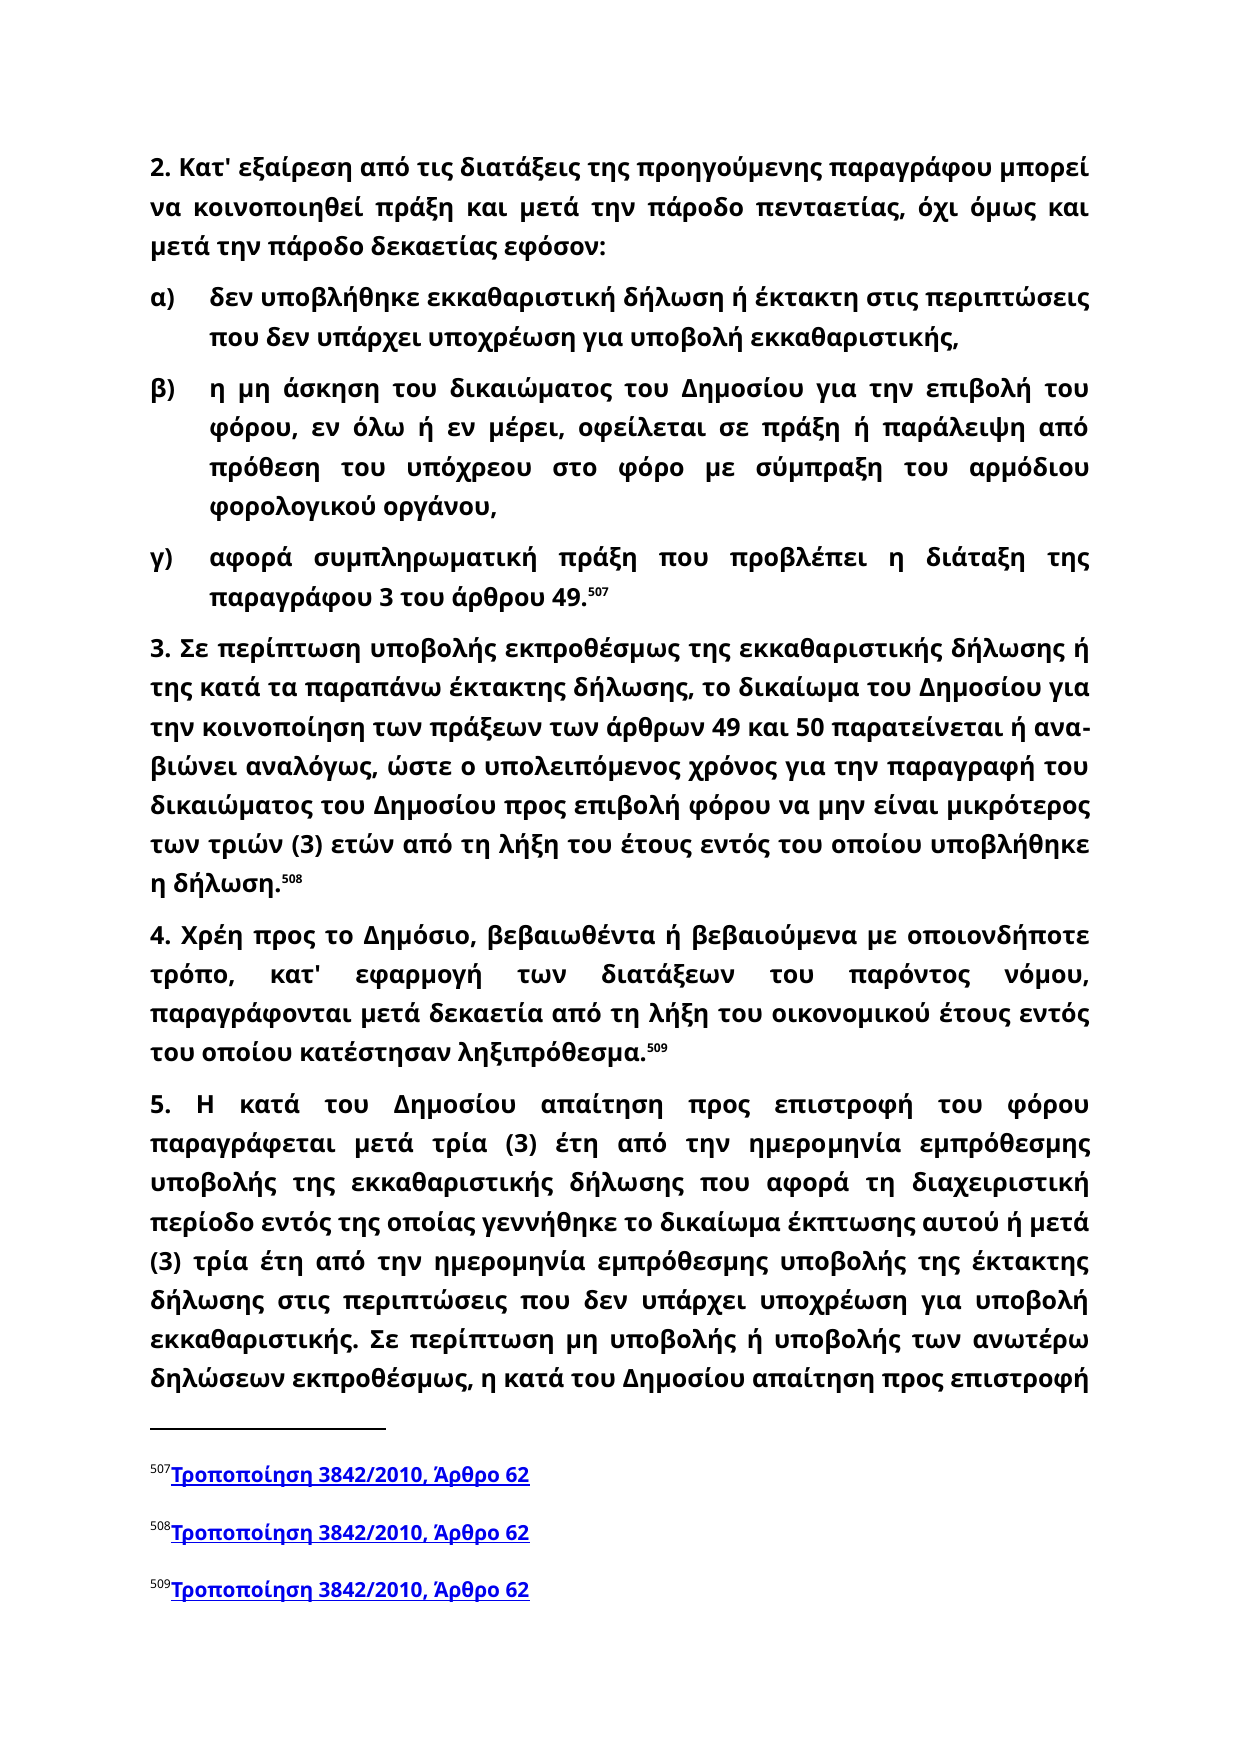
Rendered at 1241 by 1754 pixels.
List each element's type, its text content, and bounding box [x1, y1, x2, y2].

list α) δεν υποβλήθηκε εκκαθαριστική δήλωση ή έκτακτη στις περιπτώσεις που δεν υπάρχει υποχρέωση για υπο­βολή εκκαθαριστικής, [150, 280, 1090, 353]
text Τροποποίηση 3842/2010, Άρθρο 62 [150, 1460, 1090, 1489]
list β) η μη άσκηση του δικαιώματος του Δημοσίου για την επιβολή του φόρου, εν όλω ή εν μέρει, οφείλεται σε πράξη ή παράλειψη από πρόθεση του υπόχρεου στο φό­ρο με σύμπραξη του αρμόδιου φορολογικού οργάνου, [150, 371, 1090, 522]
text Τροποποίηση 3842/2010, Άρθρο 62 [150, 1518, 1090, 1546]
text 2. Κατ' εξαίρεση από τις διατάξεις της προηγούμενης παραγράφου μπορεί να κοινοποιηθεί πράξη και μετά την πάροδο πενταετίας, όχι όμως και μετά την πάροδο δεκα­ετίας εφόσον: [150, 150, 1090, 262]
text Τροποποίηση 3842/2010, Άρθρο 62 [150, 1576, 1090, 1604]
list γ) αφορά συμπληρωματική πράξη που προβλέπει η διάταξη της παραγράφου 3 του άρθρου 49. [150, 540, 1090, 613]
text 4. Χρέη προς το Δημόσιο, βεβαιωθέντα ή βεβαιούμενα με οποιονδήποτε τρόπο, κατ' εφαρμογή των διατάξεων του παρόντος νόμου, παραγράφονται μετά δεκαετία από τη λήξη του οικονομικού έτους εντός του οποίου κατέ­στησαν ληξιπρόθεσμα. [150, 917, 1090, 1069]
text 3. Σε περίπτωση υποβολής εκπροθέσμως της εκκαθα­ριστικής δήλωσης ή της κατά τα παραπάνω έκτακτης δή­λωσης, το δικαίωμα του Δημοσίου για την κοινοποίηση των πράξεων των άρθρων 49 και 50 παρατείνεται ή ανα­βιώνει αναλόγως, ώστε ο υπολειπόμενος χρόνος για την παραγραφή του δικαιώματος του Δημοσίου προς επιβο­λή φόρου να μην είναι μικρότερος των τριών (3) ετών α­πό τη λήξη του έτους εντός του οποίου υποβλήθηκε η δήλωση. [150, 631, 1090, 900]
text 5. Η κατά του Δημοσίου απαίτηση προς επιστροφή του φόρου παραγράφεται μετά τρία (3) έτη από την ημερο­μηνία εμπρόθεσμης υποβολής της εκκαθαριστικής δήλω­σης που αφορά τη διαχειριστική περίοδο εντός της οποί­ας γεννήθηκε το δικαίωμα έκπτωσης αυτού ή μετά (3) τρία έτη από την ημερομηνία εμπρόθεσμης υποβολής της έκτακτης δήλωσης στις περιπτώσεις που δεν υπάρχει υποχρέωση για υποβολή εκκαθαριστικής. Σε περί­πτωση μη υποβολής ή υποβολής των ανωτέρω δηλώσεων εκπροθέσμως, η κατά του Δημοσίου απαίτηση προς επιστροφή [150, 1087, 1090, 1395]
